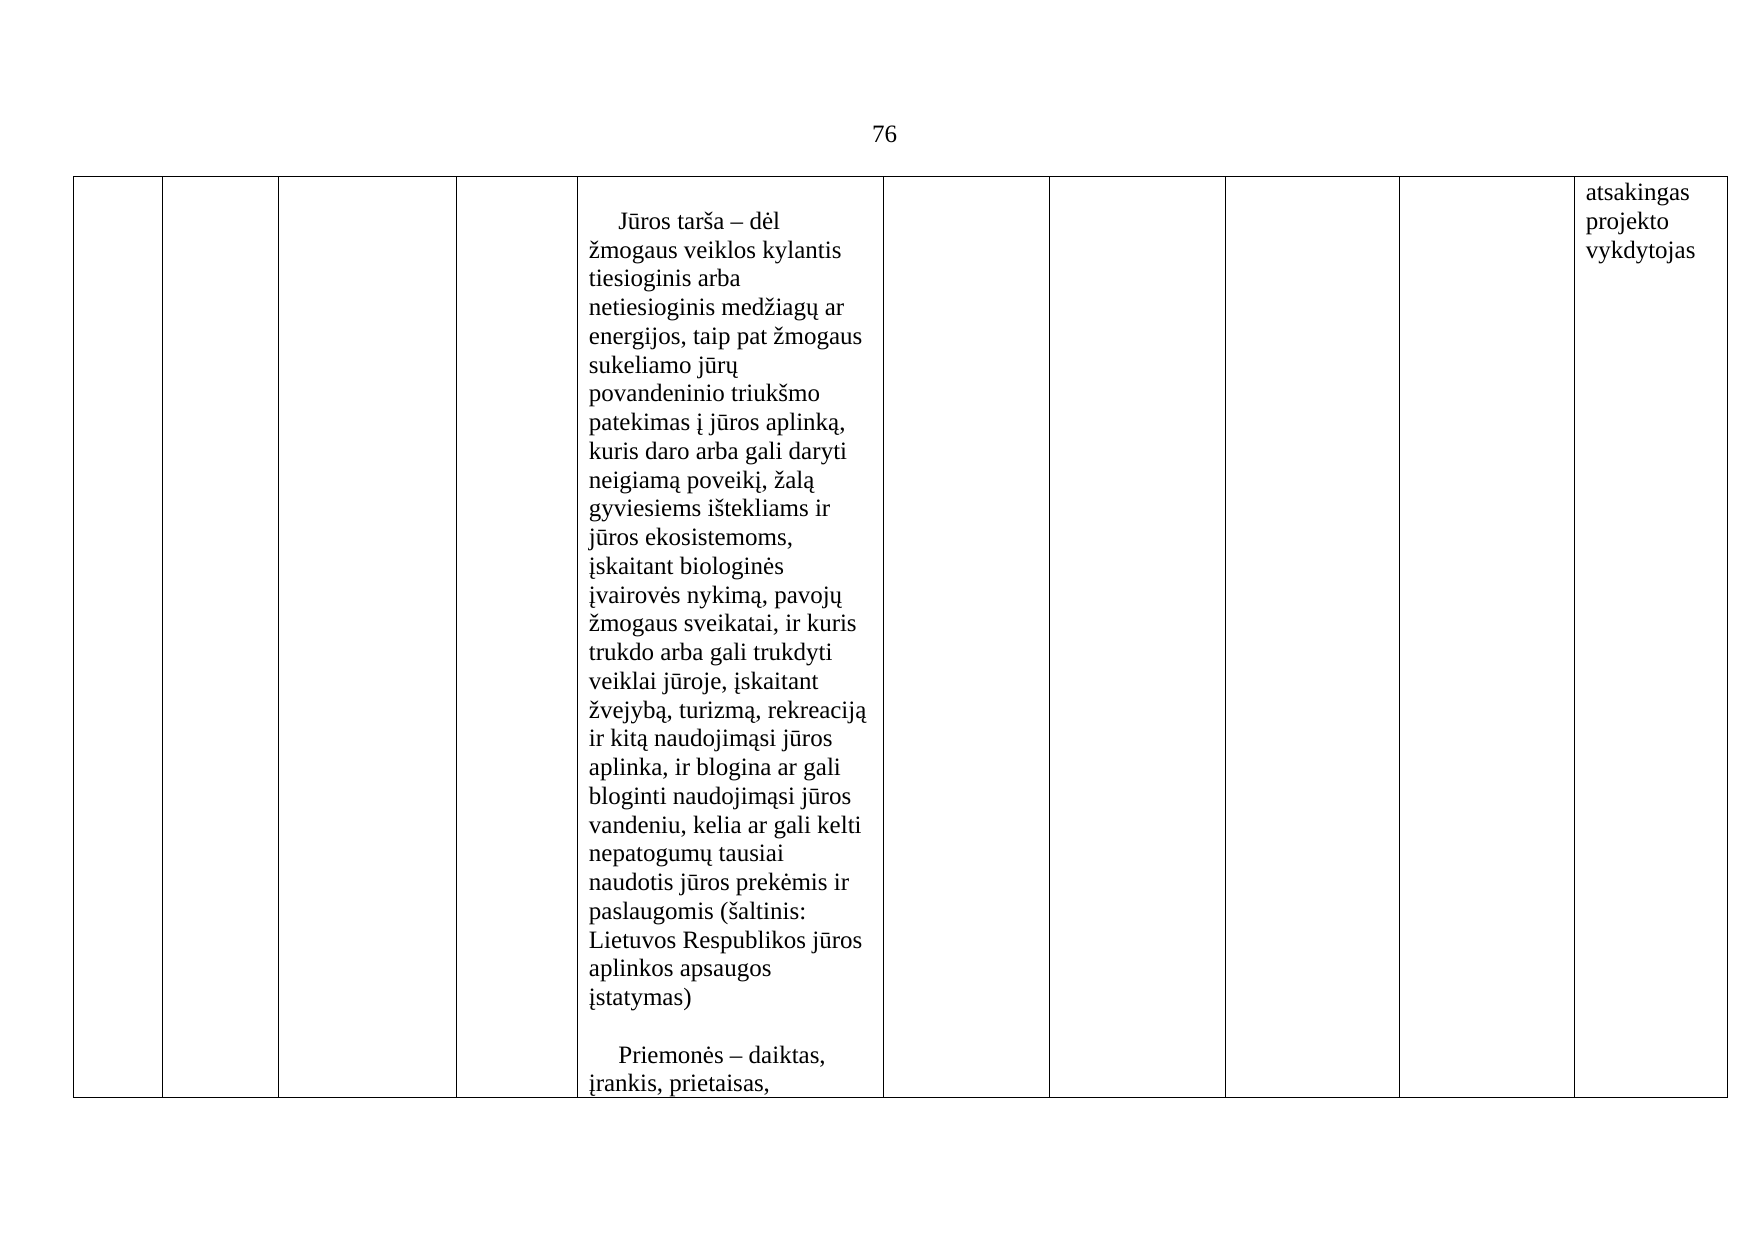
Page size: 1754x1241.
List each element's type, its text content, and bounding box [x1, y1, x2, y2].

table_cell [884, 177, 1049, 1097]
table_cell [163, 177, 278, 1097]
table_cell [279, 177, 456, 1097]
table_cell [457, 177, 577, 1097]
table_cell Jūros tarša – dėl žmogaus veiklos kylantis tiesioginis arba netiesioginis medžiagų ar energijos, taip pat žmogaus sukeliamo jūrų povandeninio triukšmo patekimas į jūros aplinką, kuris daro arba gali daryti neigiamą poveikį, žalą gyviesiems ištekliams ir jūros ekosistemoms, įskaitant biologinės įvairovės nykimą, pavojų žmogaus sveikatai, ir kuris trukdo arba gali trukdyti veiklai jūroje, įskaitant žvejybą, turizmą, rekreaciją ir kitą naudojimąsi jūros aplinka, ir blogina ar gali bloginti naudojimąsi jūros vandeniu, kelia ar gali kelti nepatogumų tausiai naudotis jūros prekėmis ir paslaugomis (šaltinis: Lietuvos Respublikos jūros aplinkos apsaugos įstatymas) Priemonės – daiktas, įrankis, prietaisas, [578, 177, 883, 1097]
table_cell atsakingas projekto vykdytojas [1575, 177, 1727, 1097]
table_cell [1400, 177, 1574, 1097]
table_cell [1226, 177, 1399, 1097]
table_cell [1050, 177, 1225, 1097]
table_cell [74, 177, 162, 1097]
